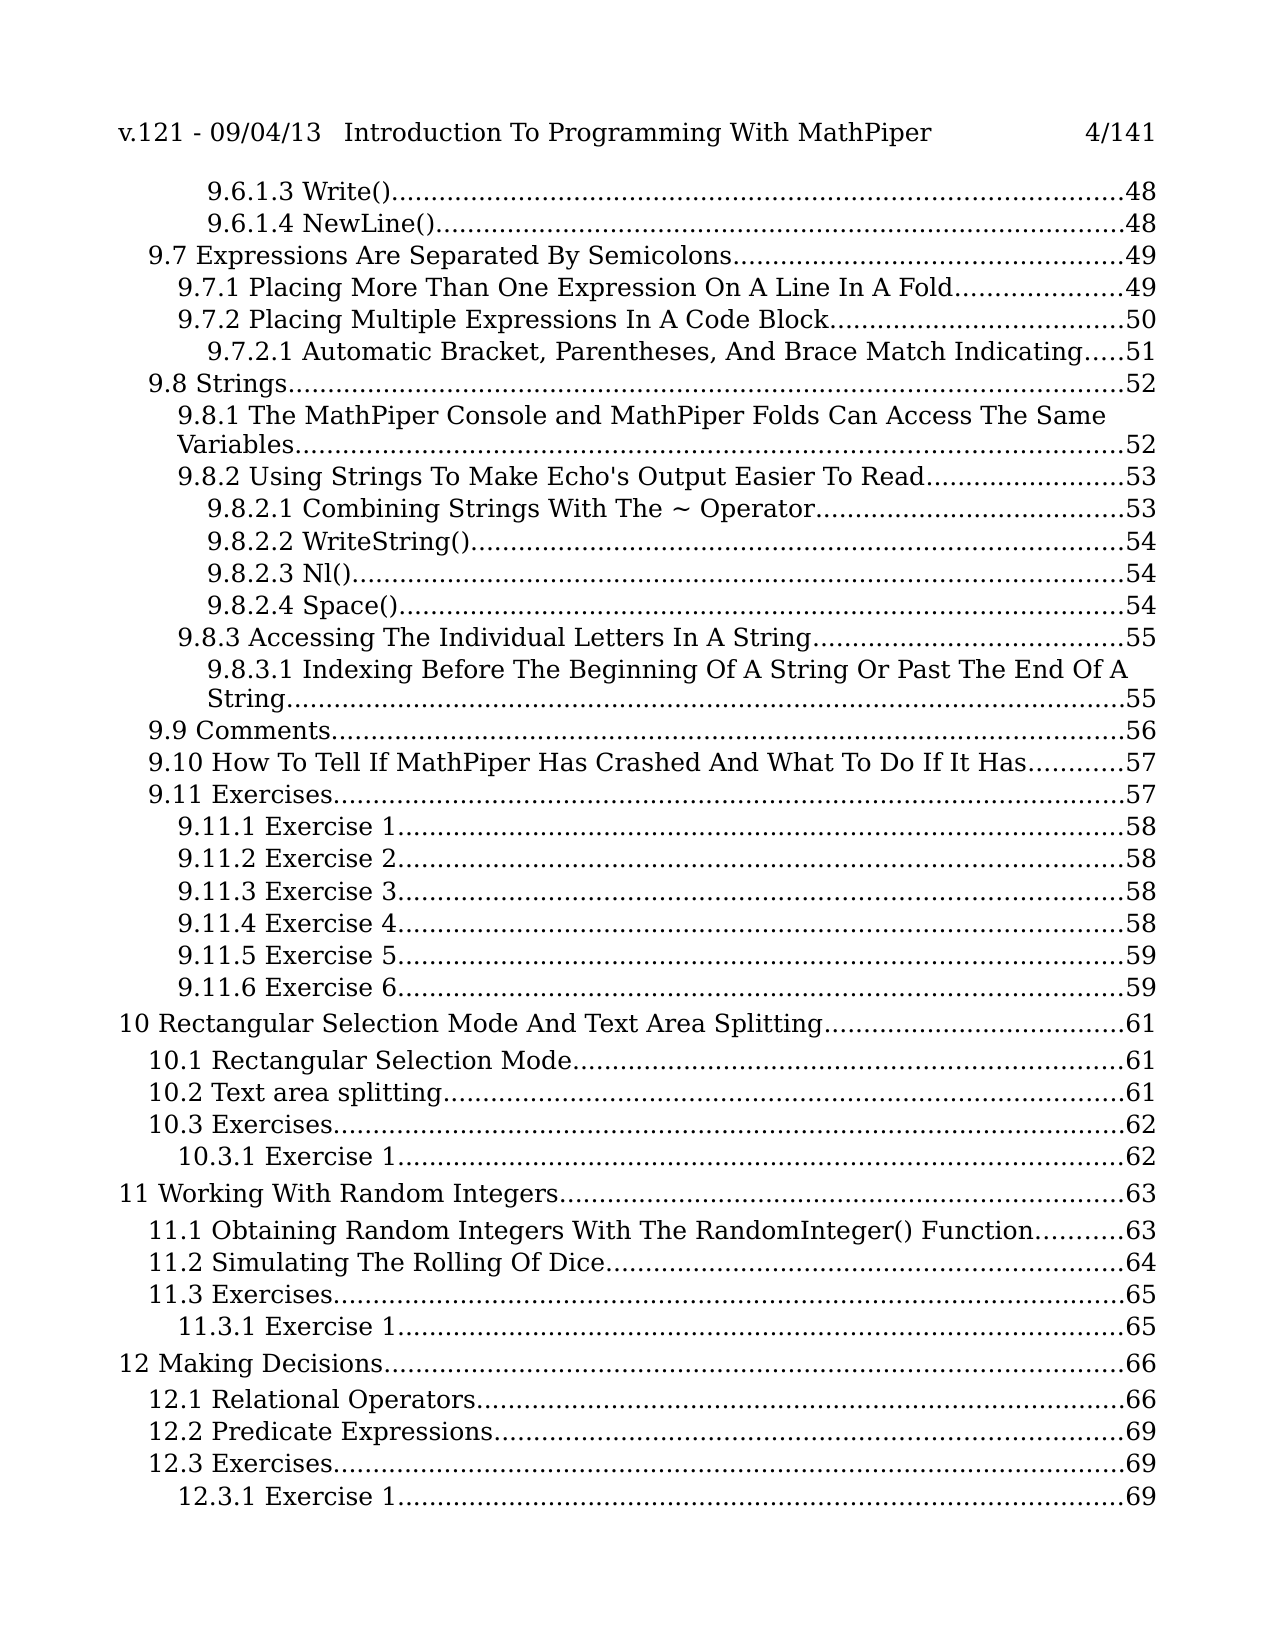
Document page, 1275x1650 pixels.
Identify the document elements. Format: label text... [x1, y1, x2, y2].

text 9.8.2.1 Combining Strings With The ~ Operator 53 [207, 495, 1157, 524]
text 9.7 Expressions Are Separated By Semicolons 49 [148, 241, 1157, 270]
text 9.8.2.4 Space() 54 [207, 591, 1157, 620]
text 10.1 Rectangular Selection Mode 61 [148, 1046, 1157, 1076]
text 9.8.2.3 Nl() 54 [207, 559, 1157, 588]
text 11.1 Obtaining Random Integers With The RandomInteger() Function 63 [148, 1216, 1157, 1245]
text 9.6.1.4 NewLine() 48 [207, 209, 1157, 238]
text 9.8.2 Using Strings To Make Echo's Output Easier To Read 53 [177, 463, 1157, 492]
text 12.3 Exercises 69 [148, 1450, 1157, 1479]
text 9.11.6 Exercise 6 59 [177, 973, 1157, 1002]
text 9.6.1.3 Write() 48 [207, 177, 1157, 206]
text 11.3 Exercises 65 [148, 1280, 1157, 1309]
text 9.9 Comments 56 [148, 716, 1157, 746]
text 11.3.1 Exercise 1 65 [177, 1312, 1157, 1341]
text 10.2 Text area splitting 61 [148, 1078, 1157, 1108]
text 9.11.2 Exercise 2 58 [177, 845, 1157, 874]
text 9.7.2 Placing Multiple Expressions In A Code Block 50 [177, 305, 1157, 334]
text 9.11.5 Exercise 5 59 [177, 941, 1157, 970]
text 9.7.1 Placing More Than One Expression On A Line In A Fold 49 [177, 273, 1157, 302]
text 10.3.1 Exercise 1 62 [177, 1143, 1157, 1172]
text 12.2 Predicate Expressions 69 [148, 1418, 1157, 1447]
text 9.11 Exercises 57 [148, 781, 1157, 810]
text 10 Rectangular Selection Mode And Text Area Splitting 61 [118, 1010, 1157, 1039]
text 9.11.3 Exercise 3 58 [177, 877, 1157, 906]
text 9.8.3 Accessing The Individual Letters In A String 55 [177, 623, 1157, 652]
text 9.8.2.2 WriteString() 54 [207, 527, 1157, 556]
text 9.11.4 Exercise 4 58 [177, 909, 1157, 938]
text 12.3.1 Exercise 1 69 [177, 1482, 1157, 1511]
text 11.2 Simulating The Rolling Of Dice 64 [148, 1248, 1157, 1277]
text 12 Making Decisions 66 [118, 1349, 1157, 1378]
text 9.8.1 The MathPiper Console and MathPiper Folds Can Access The Same Variables 52 [177, 401, 1157, 460]
text 9.8 Strings 52 [148, 369, 1157, 398]
text 12.1 Relational Operators 66 [148, 1386, 1157, 1415]
text 9.10 How To Tell If MathPiper Has Crashed And What To Do If It Has 57 [148, 748, 1157, 778]
text 9.11.1 Exercise 1 58 [177, 813, 1157, 842]
text 9.7.2.1 Automatic Bracket, Parentheses, And Brace Match Indicating 51 [207, 337, 1157, 366]
text 11 Working With Random Integers 63 [118, 1179, 1157, 1208]
text 10.3 Exercises 62 [148, 1111, 1157, 1140]
text 9.8.3.1 Indexing Before The Beginning Of A String Or Past The End Of A String 55 [207, 655, 1157, 713]
